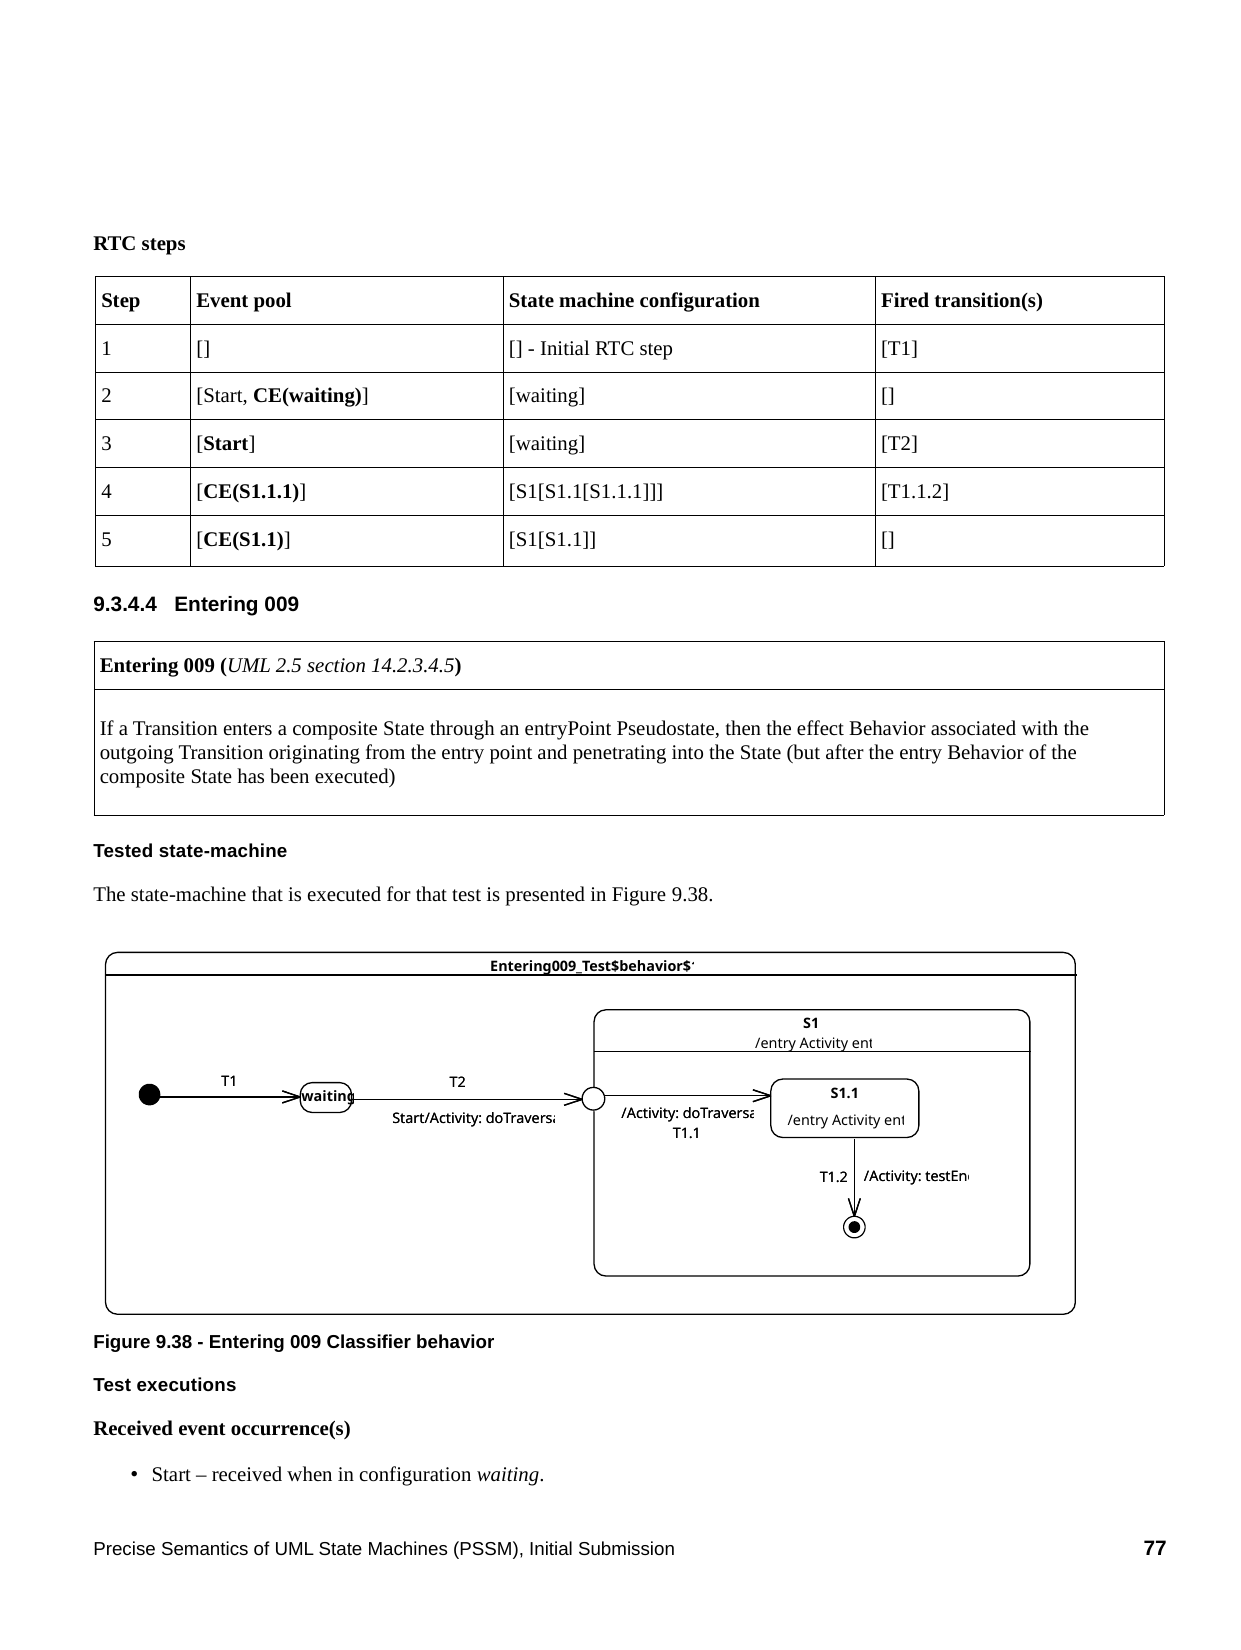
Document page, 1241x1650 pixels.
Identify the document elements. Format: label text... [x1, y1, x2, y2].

table_header Fired transition(s) [876, 277, 1164, 324]
table_cell [T2] [876, 420, 1164, 467]
table_cell [CE(S1.1.1)] [191, 468, 503, 515]
subtitle Test executions [93, 927, 1164, 1395]
text RTC steps [93, 231, 1164, 255]
table_cell 1 [96, 325, 190, 372]
table_header Step [96, 277, 190, 324]
table_cell 5 [96, 516, 190, 566]
table_header Entering 009 (UML 2.5 section 14.2.3.4.5) [95, 642, 1164, 689]
table_cell [S1[S1.1]] [504, 516, 875, 566]
table_cell [] [876, 373, 1164, 419]
table_cell [Start] [191, 420, 503, 467]
table_cell [T1.1.2] [876, 468, 1164, 515]
text Figure 9.38 - Entering 009 Classifier behavior [93, 940, 1089, 1353]
table_cell If a Transition enters a composite State through an entryPoint Pseudostate, then the effect Behavior associated with the outgoing Transition originating from the entry point and penetrating into the State (but after the entry Behavior of the composite State has been executed) [95, 690, 1164, 814]
table_header State machine configuration [504, 277, 875, 324]
table_cell [Start, CE(waiting)] [191, 373, 503, 419]
table_cell [waiting] [504, 373, 875, 419]
subtitle Entering 009 [93, 591, 1164, 616]
table_cell [CE(S1.1)] [191, 516, 503, 566]
text The state-machine that is executed for that test is presented in Figure 9.38. [93, 882, 1164, 906]
table_cell [T1] [876, 325, 1164, 372]
table_header Event pool [191, 277, 503, 324]
table_cell [waiting] [504, 420, 875, 467]
table_cell 4 [96, 468, 190, 515]
list Start – received when in configuration waiting. [131, 1461, 1164, 1486]
table_cell 2 [96, 373, 190, 419]
table_cell [] - Initial RTC step [504, 325, 875, 372]
table_cell [] [191, 325, 503, 372]
text Received event occurrence(s) [93, 1416, 1164, 1440]
subtitle Tested state-machine [93, 840, 1164, 861]
table_cell [] [876, 516, 1164, 566]
table_cell 3 [96, 420, 190, 467]
table_cell [S1[S1.1[S1.1.1]]] [504, 468, 875, 515]
